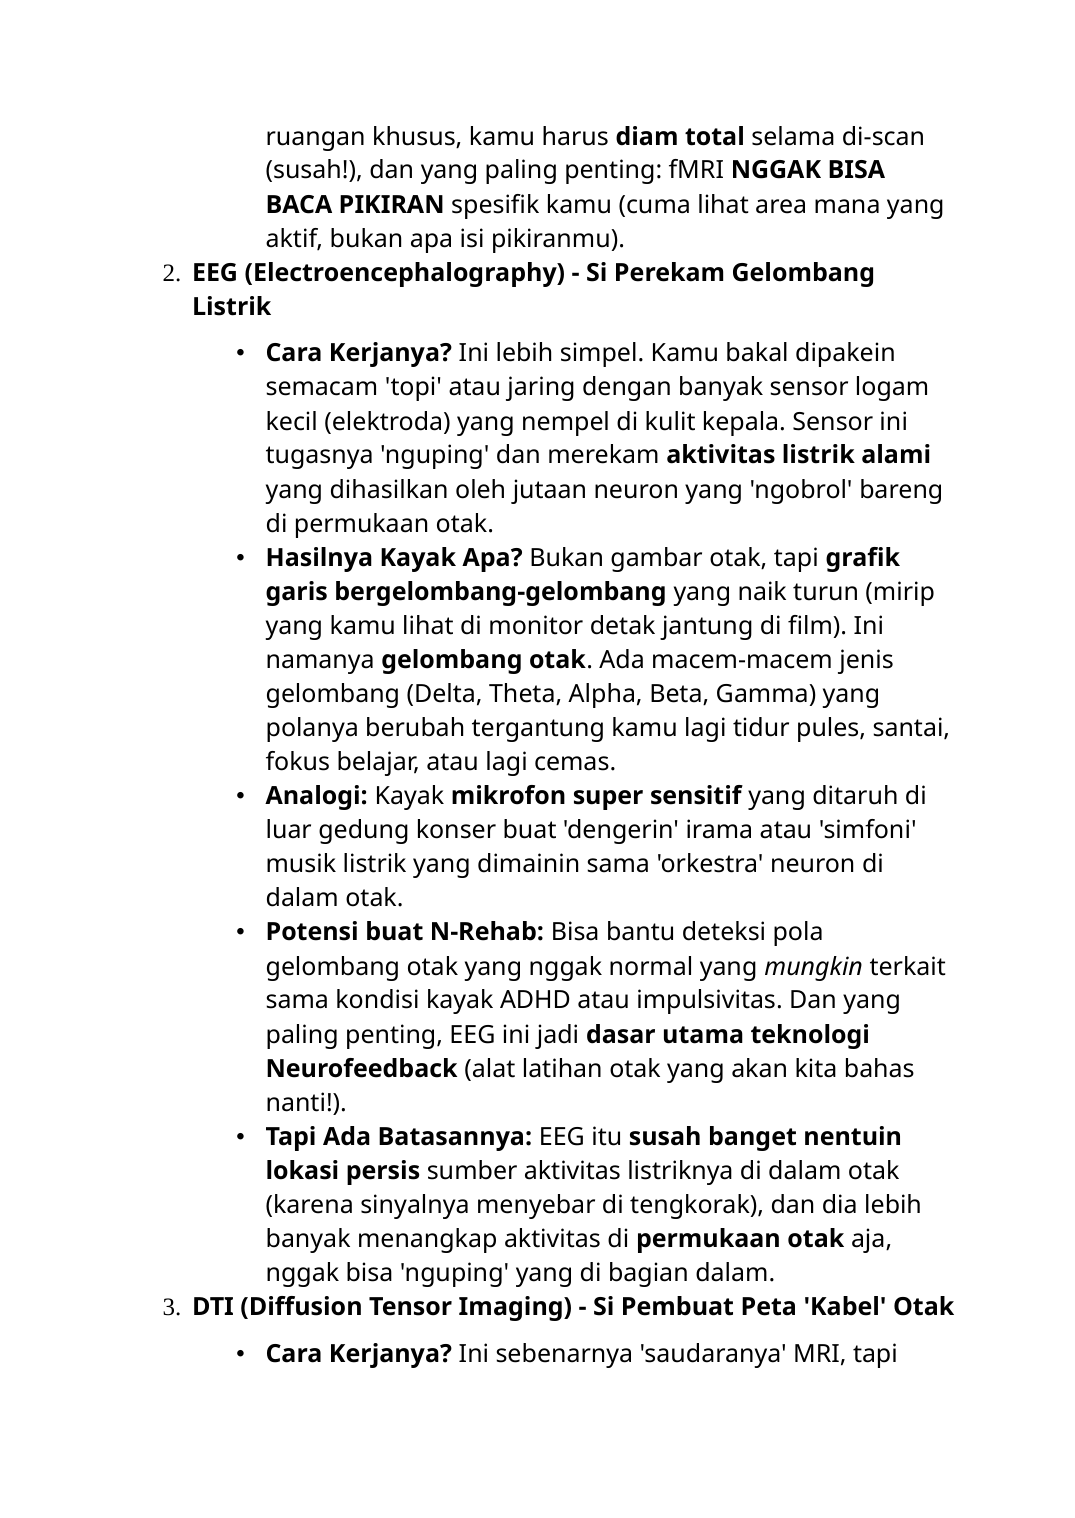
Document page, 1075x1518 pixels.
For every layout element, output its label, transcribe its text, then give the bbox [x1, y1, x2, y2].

list Hasilnya Kayak Apa? Bukan gambar otak, tapi grafik garis bergelombang-gelombang yang naik turun (mirip yang kamu lihat di monitor detak jantung di film). Ini namanya gelombang otak. Ada macem-macem jenis gelombang (Delta, Theta, Alpha, Beta, Gamma) yang polanya berubah tergantung kamu lagi tidur pules, santai, fokus belajar, atau lagi cemas. [236, 539, 957, 778]
list Potensi buat N-Rehab: Bisa bantu deteksi pola gelombang otak yang nggak normal yang mungkin terkait sama kondisi kayak ADHD atau impulsivitas. Dan yang paling penting, EEG ini jadi dasar utama teknologi Neurofeedback (alat latihan otak yang akan kita bahas nanti!). [236, 914, 957, 1118]
list Tapi Ada Batasannya: EEG itu susah banget nentuin lokasi persis sumber aktivitas listriknya di dalam otak (karena sinyalnya menyebar di tengkorak), dan dia lebih banyak menangkap aktivitas di permukaan otak aja, nggak bisa 'nguping' yang di bagian dalam. [236, 1118, 957, 1289]
list ruangan khusus, kamu harus diam total selama di-scan (susah!), dan yang paling penting: fMRI NGGAK BISA BACA PIKIRAN spesifik kamu (cuma lihat area mana yang aktif, bukan apa isi pikiranmu). [236, 118, 957, 254]
list EEG (Electroencephalography) - Si Perekam Gelombang Listrik [162, 254, 957, 322]
list Cara Kerjanya? Ini lebih simpel. Kamu bakal dipakein semacam 'topi' atau jaring dengan banyak sensor logam kecil (elektroda) yang nempel di kulit kepala. Sensor ini tugasnya 'nguping' dan merekam aktivitas listrik alami yang dihasilkan oleh jutaan neuron yang 'ngobrol' bareng di permukaan otak. [236, 335, 957, 539]
list Cara Kerjanya? Ini sebenarnya 'saudaranya' MRI, tapi [236, 1335, 957, 1369]
list Analogi: Kayak mikrofon super sensitif yang ditaruh di luar gedung konser buat 'dengerin' irama atau 'simfoni' musik listrik yang dimainin sama 'orkestra' neuron di dalam otak. [236, 778, 957, 914]
list DTI (Diffusion Tensor Imaging) - Si Pembuat Peta 'Kabel' Otak [162, 1289, 957, 1323]
